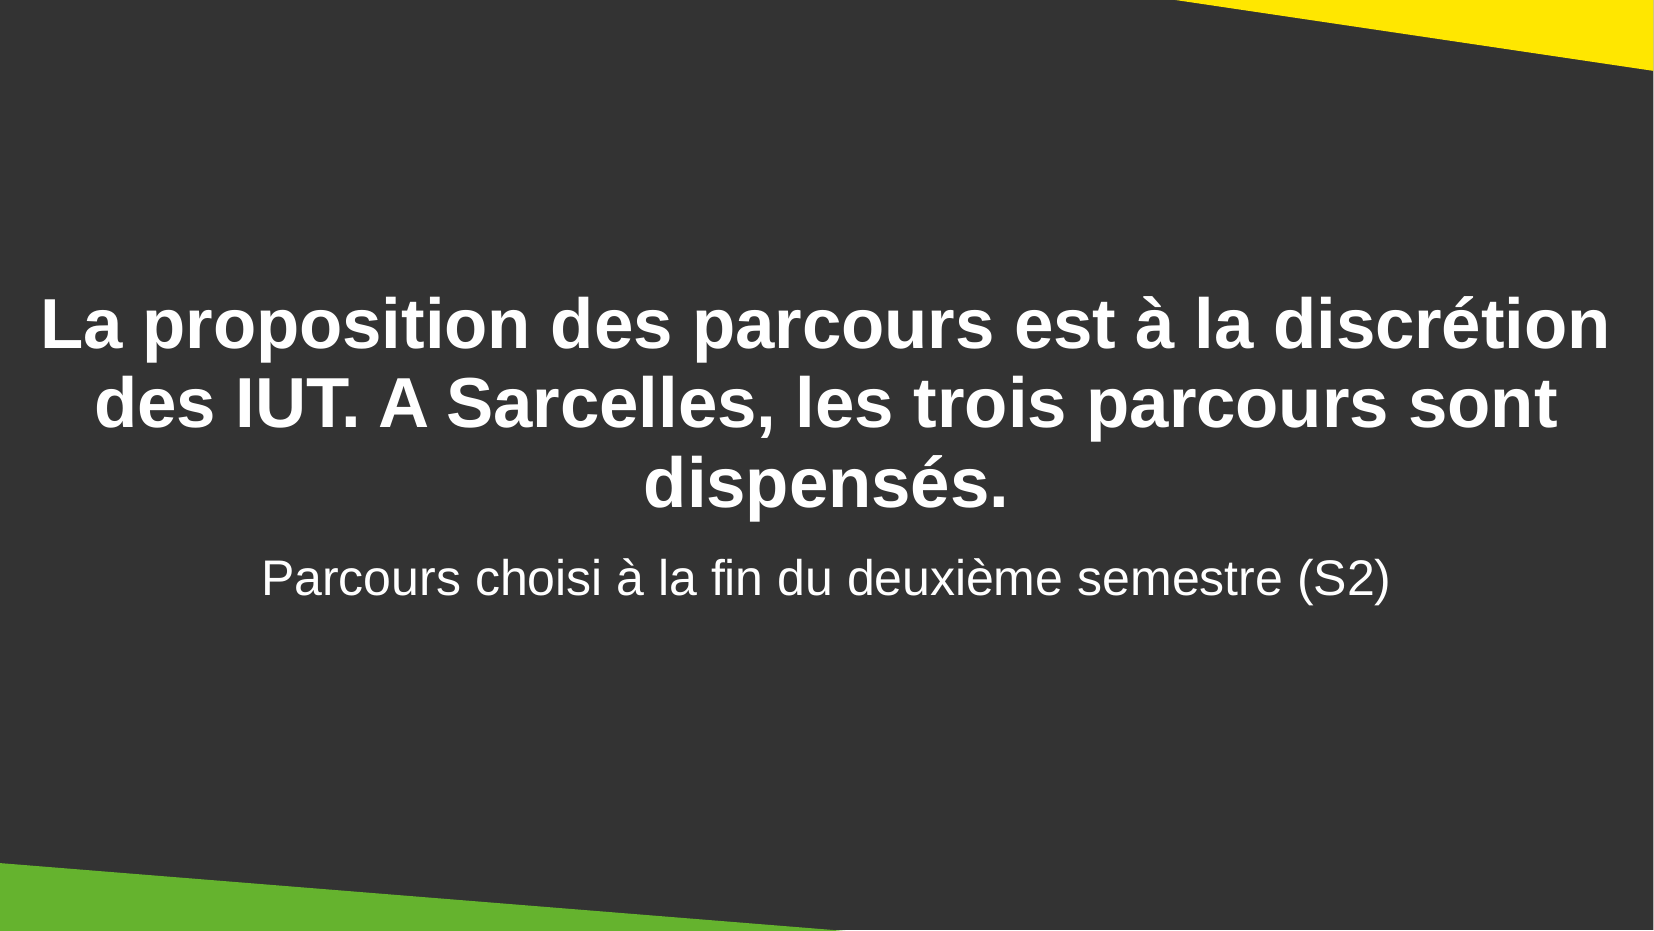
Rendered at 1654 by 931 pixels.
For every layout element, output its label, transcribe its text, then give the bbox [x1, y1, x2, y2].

text_box La proposition des parcours est à la discrétion des IUT. A Sarcelles, les trois parcours sont dispensés. [7, 277, 1647, 530]
text_box [1175, 0, 1654, 71]
text_box Parcours choisi à la fin du deuxième semestre (S2) [208, 543, 1445, 670]
text_box [0, 863, 846, 931]
